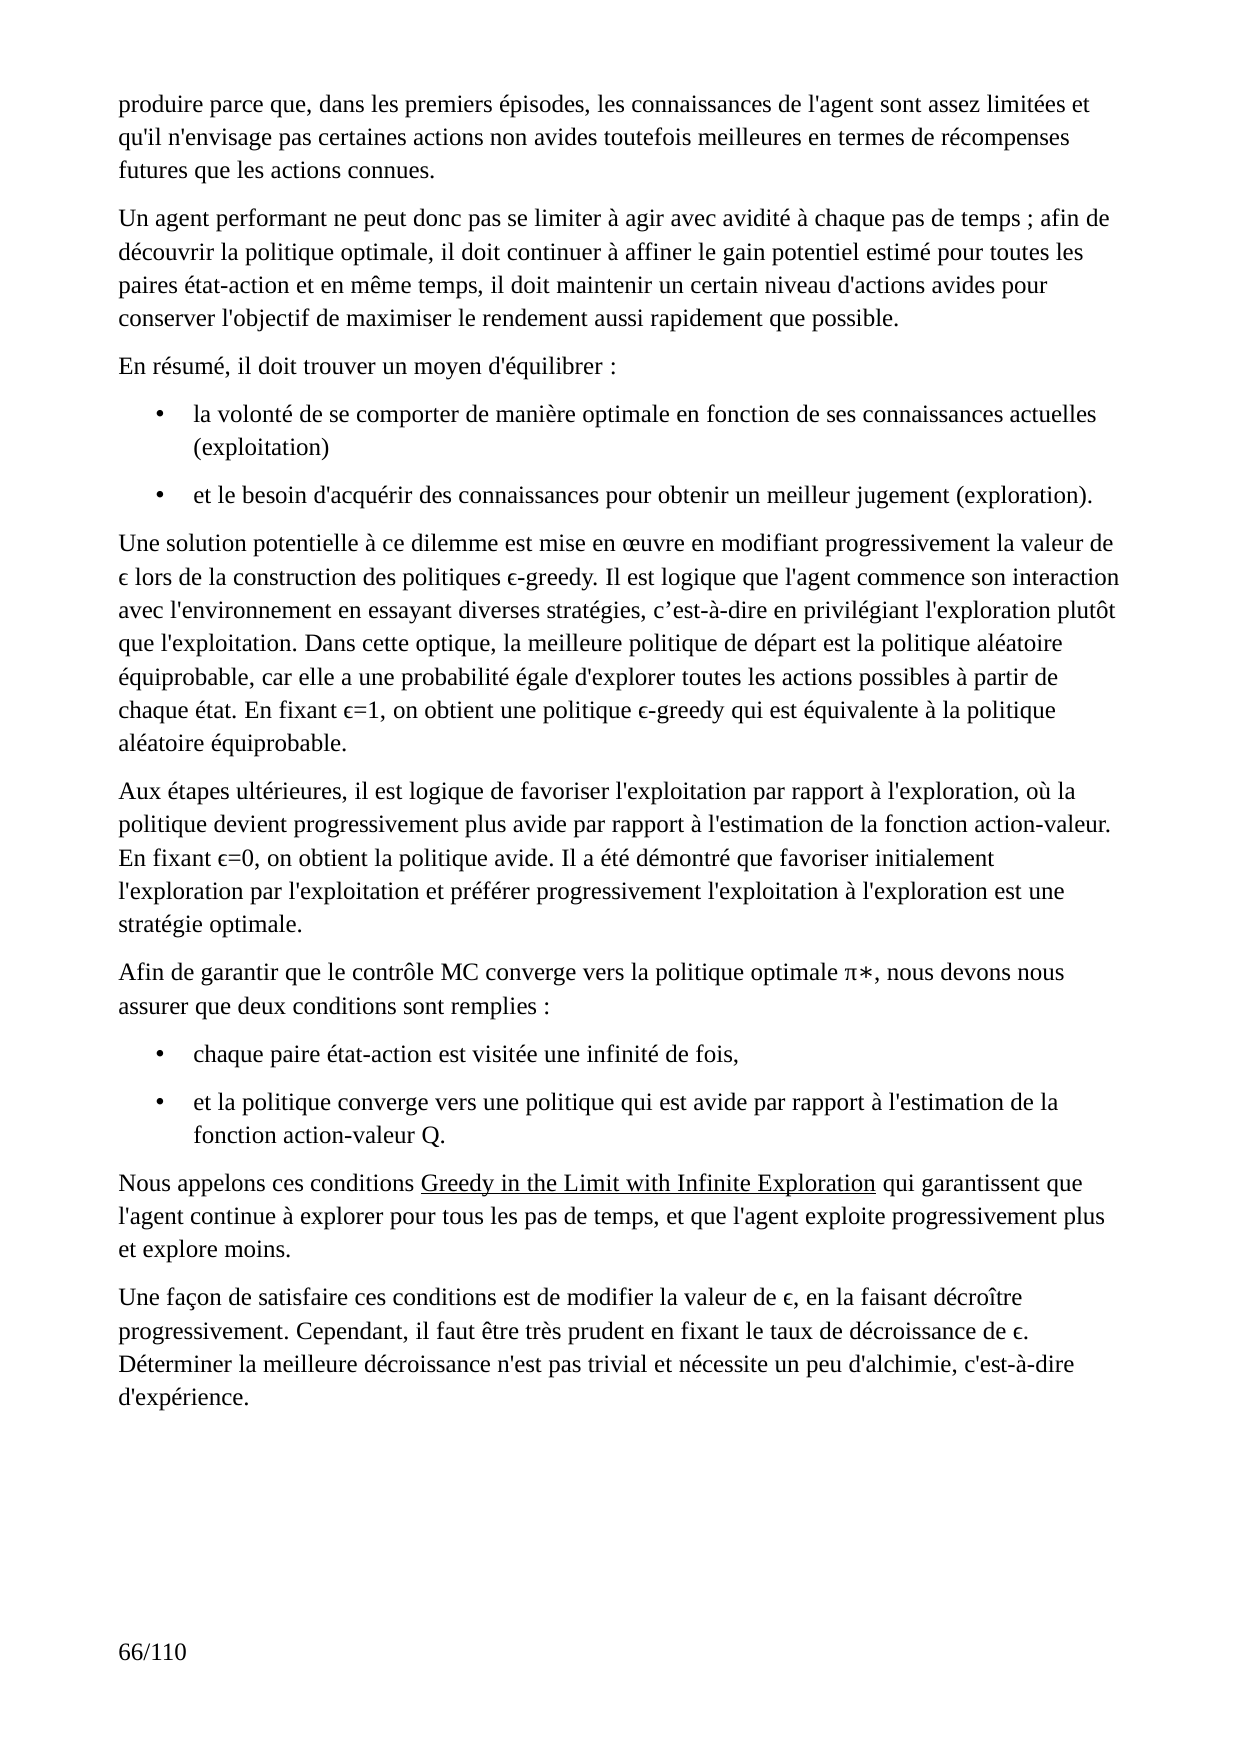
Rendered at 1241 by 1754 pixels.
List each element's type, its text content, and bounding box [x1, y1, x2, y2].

text Une façon de satisfaire ces conditions est de modifier la valeur de ϵ, en la faisant décroître progressivement. Cependant, il faut être très prudent en fixant le taux de décroissance de ϵ. Déterminer la meilleure décroissance n'est pas trivial et nécessite un peu d'alchimie, c'est-à-dire d'expérience. [118, 1282, 1122, 1411]
text Nous appelons ces conditions Greedy in the Limit with Infinite Exploration qui garantissent que l'agent continue à explorer pour tous les pas de temps, et que l'agent exploite progressivement plus et explore moins. [118, 1168, 1122, 1263]
text En résumé, il doit trouver un moyen d'équilibrer : [118, 351, 1122, 380]
text produire parce que, dans les premiers épisodes, les connaissances de l'agent sont assez limitées et qu'il n'envisage pas certaines actions non avides toutefois meilleures en termes de récompenses futures que les actions connues. [118, 88, 1122, 184]
list chaque paire état-action est visitée une infinité de fois, [156, 1038, 1122, 1068]
list et le besoin d'acquérir des connaissances pour obtenir un meilleur jugement (exploration). [156, 480, 1122, 509]
text Aux étapes ultérieures, il est logique de favoriser l'exploitation par rapport à l'exploration, où la politique devient progressivement plus avide par rapport à l'estimation de la fonction action-valeur. En fixant ϵ=0, on obtient la politique avide. Il a été démontré que favoriser initialement l'exploration par l'exploitation et préférer progressivement l'exploitation à l'exploration est une stratégie optimale. [118, 776, 1122, 938]
text Une solution potentielle à ce dilemme est mise en œuvre en modifiant progressivement la valeur de ϵ lors de la construction des politiques ϵ-greedy. Il est logique que l'agent commence son interaction avec l'environnement en essayant diverses stratégies, c’est-à-dire en privilégiant l'exploration plutôt que l'exploitation. Dans cette optique, la meilleure politique de départ est la politique aléatoire équiprobable, car elle a une probabilité égale d'explorer toutes les actions possibles à partir de chaque état. En fixant ϵ=1, on obtient une politique ϵ-greedy qui est équivalente à la politique aléatoire équiprobable. [118, 528, 1122, 757]
list et la politique converge vers une politique qui est avide par rapport à l'estimation de la fonction action-valeur Q. [156, 1086, 1122, 1149]
text Un agent performant ne peut donc pas se limiter à agir avec avidité à chaque pas de temps ; afin de découvrir la politique optimale, il doit continuer à affiner le gain potentiel estimé pour toutes les paires état-action et en même temps, il doit maintenir un certain niveau d'actions avides pour conserver l'objectif de maximiser le rendement aussi rapidement que possible. [118, 203, 1122, 332]
list la volonté de se comporter de manière optimale en fonction de ses connaissances actuelles (exploitation) [156, 399, 1122, 461]
text Afin de garantir que le contrôle MC converge vers la politique optimale π∗, nous devons nous assurer que deux conditions sont remplies : [118, 957, 1122, 1020]
